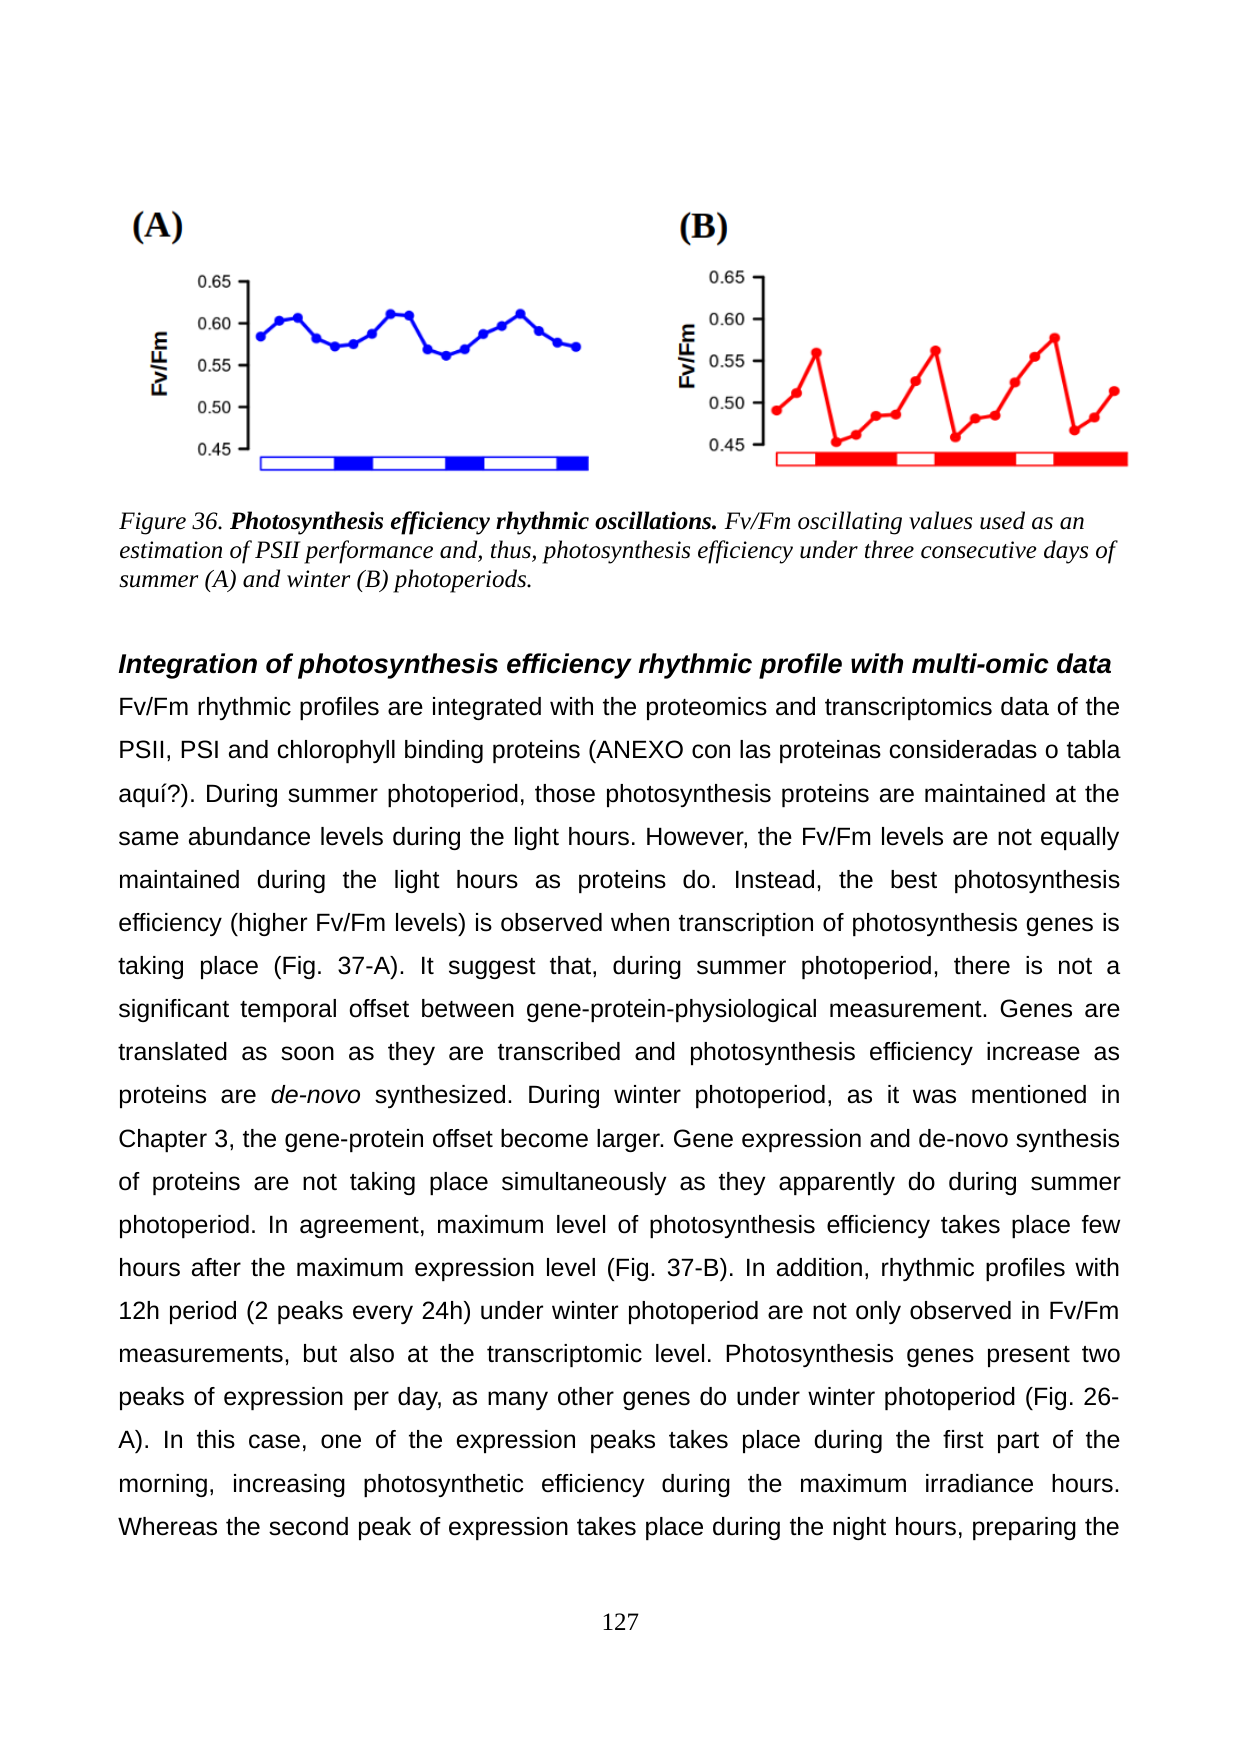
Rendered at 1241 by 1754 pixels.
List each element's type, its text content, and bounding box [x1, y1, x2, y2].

text Figure 36. Photosynthesis efficiency rhythmic oscillations. Fv/Fm oscillating values used as an estimation of PSII performance and, thus, photosynthesis efficiency under three consecutive days of summer (A) and winter (B) photoperiods. [119, 507, 1160, 593]
subtitle Integration of photosynthesis efficiency rhythmic profile with multi-omic data [118, 648, 1122, 680]
text Fv/Fm rhythmic profiles are integrated with the proteomics and transcriptomics data of the PSII, PSI and chlorophyll binding proteins (ANEXO con las proteinas consideradas o tabla aquí?). During summer photoperiod, those photosynthesis proteins are maintained at the same abundance levels during the light hours. However, the Fv/Fm levels are not equally maintained during the light hours as proteins do. Instead, the best photosynthesis efficiency (higher Fv/Fm levels) is observed when transcription of photosynthesis genes is taking place (Fig. 37-A). It suggest that, during summer photoperiod, there is not a significant temporal offset between gene-protein-physiological measurement. Genes are translated as soon as they are transcribed and photosynthesis efficiency increase as proteins are de-novo synthesized. During winter photoperiod, as it was mentioned in Chapter 3, the gene-protein offset become larger. Gene expression and de-novo synthesis of proteins are not taking place simultaneously as they apparently do during summer photoperiod. In agreement, maximum level of photosynthesis efficiency takes place few hours after the maximum expression level (Fig. 37-B). In addition, rhythmic profiles with 12h period (2 peaks every 24h) under winter photoperiod are not only observed in Fv/Fm measurements, but also at the transcriptomic level. Photosynthesis genes present two peaks of expression per day, as many other genes do under winter photoperiod (Fig. 26-A). In this case, one of the expression peaks takes place during the first part of the morning, increasing photosynthetic efficiency during the maximum irradiance hours. Whereas the second peak of expression takes place during the night hours, preparing the [118, 692, 1122, 1540]
picture [119, 193, 1161, 507]
